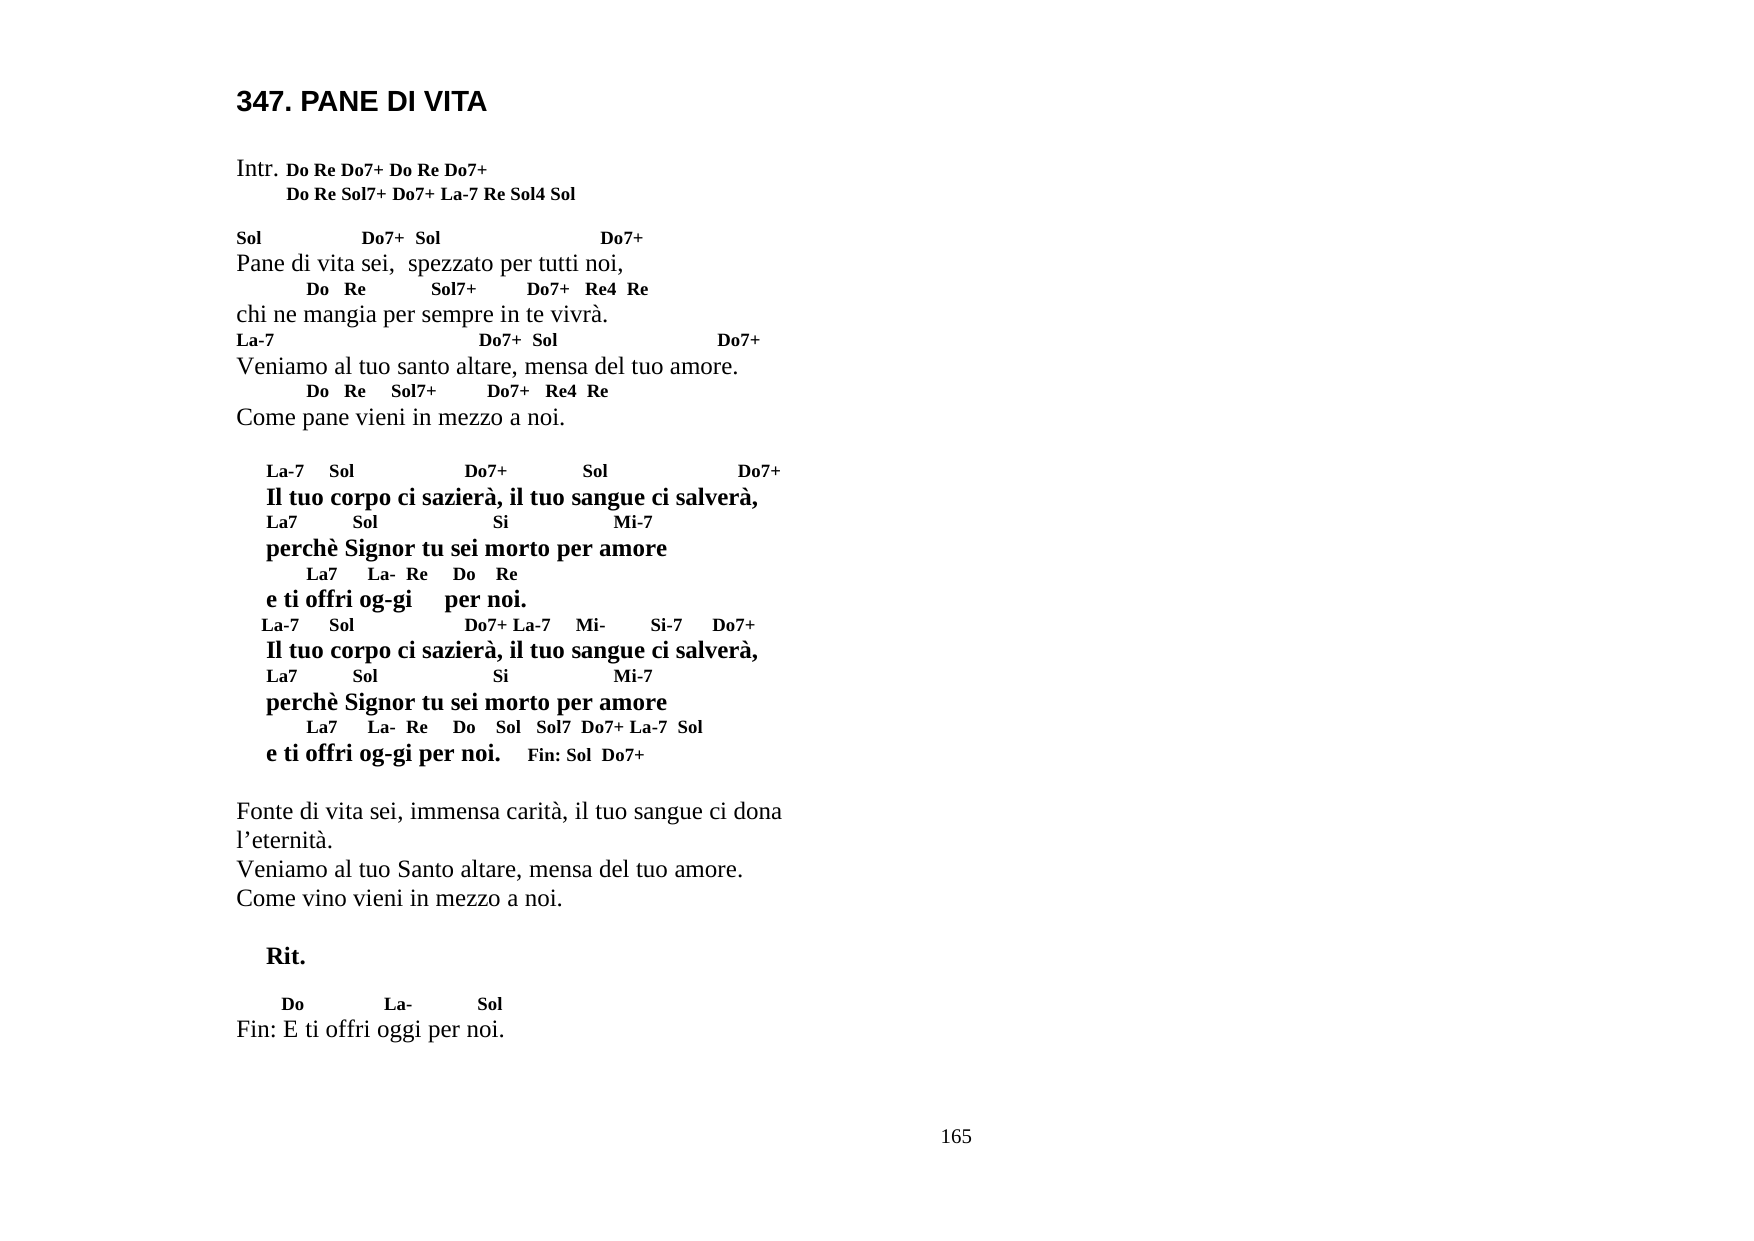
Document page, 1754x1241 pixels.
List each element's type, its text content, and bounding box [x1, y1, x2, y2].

text La7 Sol Si Mi-7 [236, 664, 867, 686]
text perchè Signor tu sei morto per amore [266, 533, 867, 562]
text Do La- Sol [236, 992, 867, 1014]
text Pane di vita sei, spezzato per tutti noi, [236, 248, 867, 277]
text chi ne mangia per sempre in te vivrà. [236, 299, 867, 328]
text e ti offri og-gi per noi. Fin: Sol Do7+ [266, 738, 867, 767]
text La7 La- Re Do Re [236, 562, 867, 584]
text La7 Sol Si Mi-7 [236, 511, 867, 533]
text La-7 Sol Do7+ Sol Do7+ [236, 460, 867, 482]
text perchè Signor tu sei morto per amore [266, 686, 867, 716]
text e ti offri og-gi per noi. [266, 584, 867, 613]
text Veniamo al tuo santo altare, mensa del tuo amore. [236, 351, 867, 379]
text Il tuo corpo ci sazierà, il tuo sangue ci salverà, [266, 635, 867, 664]
text Come pane vieni in mezzo a noi. [236, 402, 867, 431]
text Sol Do7+ Sol Do7+ [236, 226, 867, 248]
text Rit. [266, 941, 867, 970]
text Il tuo corpo ci sazierà, il tuo sangue ci salverà, [266, 482, 867, 511]
text Veniamo al tuo Santo altare, mensa del tuo amore. [236, 854, 867, 883]
text Do Re Sol7+ Do7+ La-7 Re Sol4 Sol [236, 182, 867, 204]
text Do Re Sol7+ Do7+ Re4 Re [236, 379, 867, 402]
text Intr. Do Re Do7+ Do Re Do7+ [236, 153, 867, 182]
text La-7 Sol Do7+ La-7 Mi- Si-7 Do7+ [236, 613, 867, 635]
text Fin: E ti offri oggi per noi. [236, 1014, 867, 1043]
text Do Re Sol7+ Do7+ Re4 Re [236, 277, 867, 299]
subtitle 347. PANE DI VITA [236, 84, 867, 118]
text La7 La- Re Do Sol Sol7 Do7+ La-7 Sol [236, 716, 867, 738]
text Come vino vieni in mezzo a noi. [236, 883, 867, 912]
text Fonte di vita sei, immensa carità, il tuo sangue ci dona l’eternità. [236, 796, 867, 854]
text La-7 Do7+ Sol Do7+ [236, 328, 867, 351]
